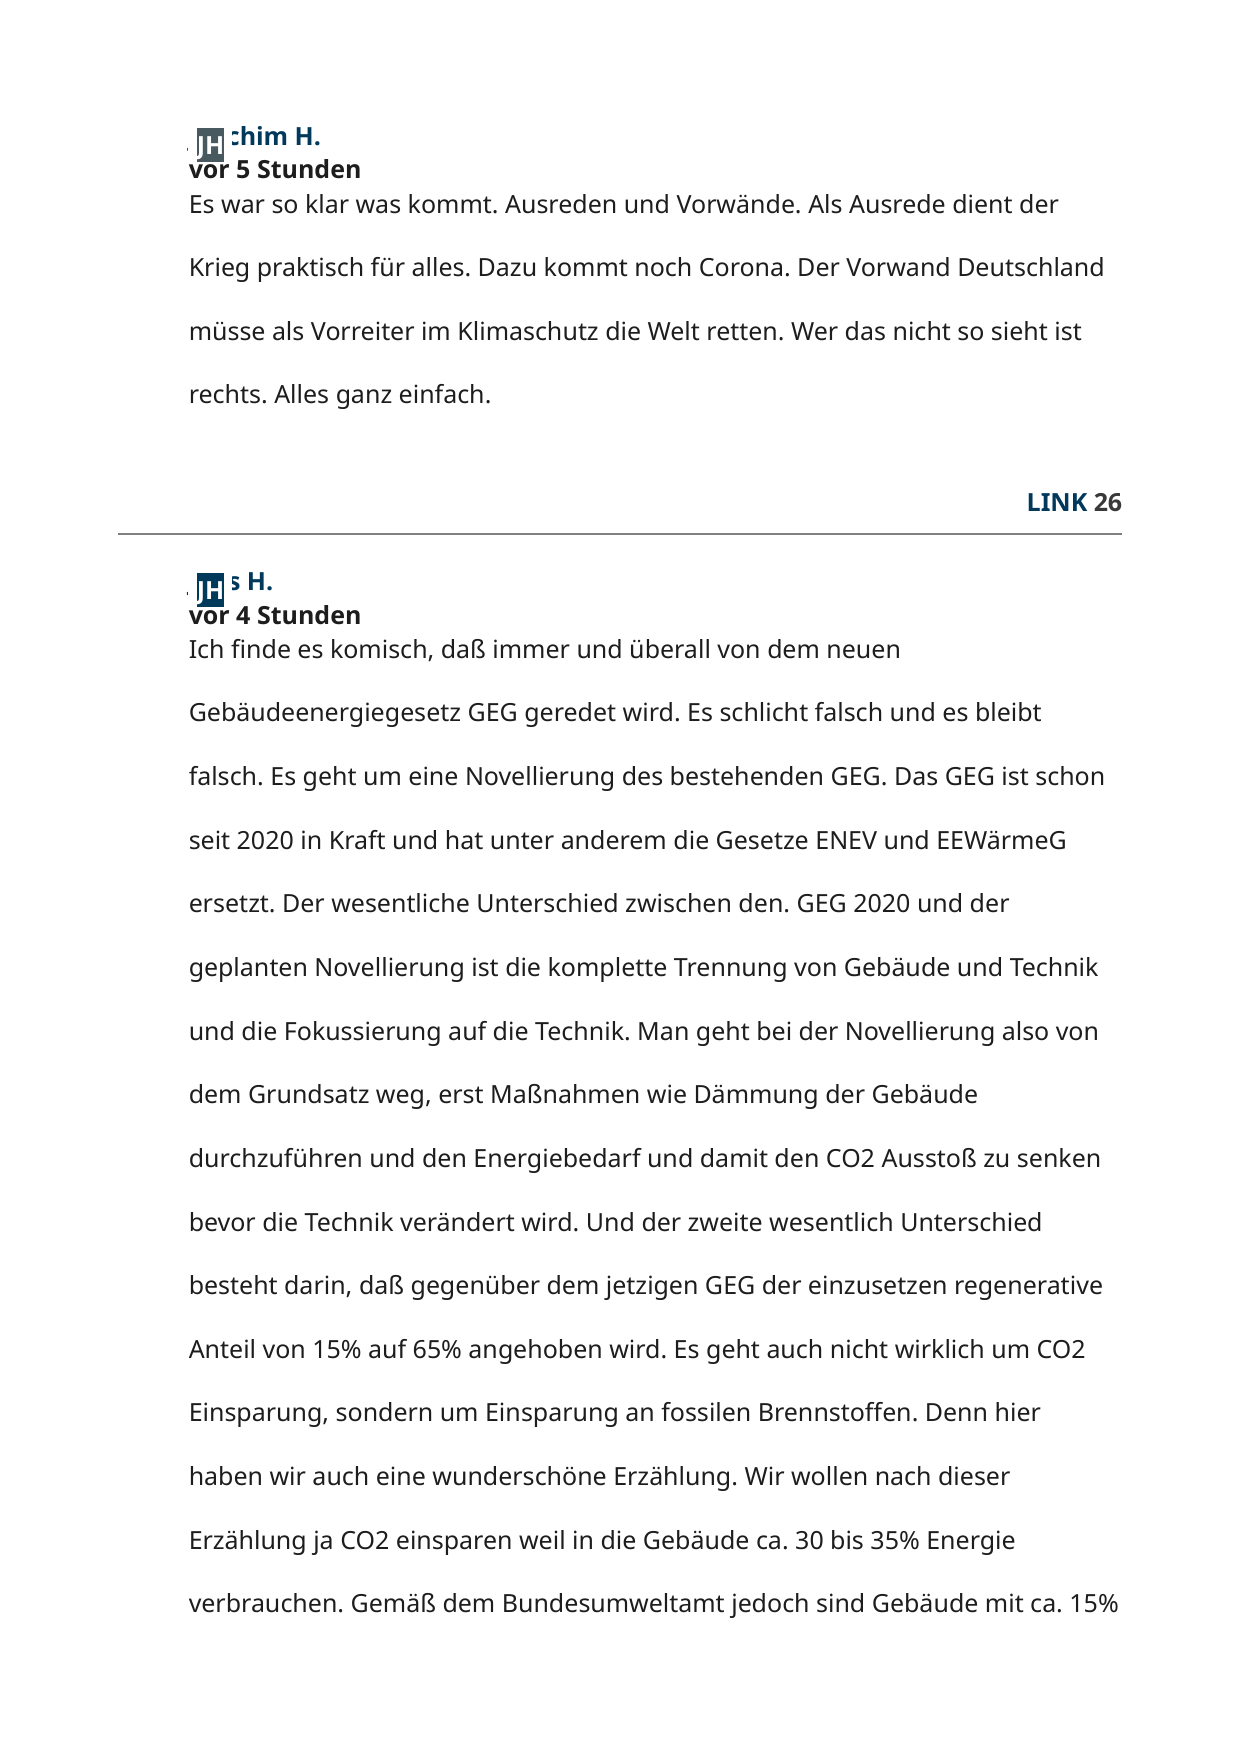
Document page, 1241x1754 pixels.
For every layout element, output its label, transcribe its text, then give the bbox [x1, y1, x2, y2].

text Jens H. [232, 563, 1122, 597]
text vor 5 Stunden [188, 152, 1122, 186]
text Ich finde es komisch, daß immer und überall von dem neuen Gebäudeenergiegesetz GEG geredet wird. Es schlicht falsch und es bleibt falsch. Es geht um eine Novellierung des bestehenden GEG. Das GEG ist schon seit 2020 in Kraft und hat unter anderem die Gesetze ENEV und EEWärmeG ersetzt. Der wesentliche Unterschied zwischen den. GEG 2020 und der geplanten Novellierung ist die komplette Trennung von Gebäude und Technik und die Fokussierung auf die Technik. Man geht bei der Novellierung also von dem Grundsatz weg, erst Maßnahmen wie Dämmung der Gebäude durchzuführen und den Energiebedarf und damit den CO2 Ausstoß zu senken bevor die Technik verändert wird. Und der zweite wesentlich Unterschied besteht darin, daß gegenüber dem jetzigen GEG der einzusetzen regenerative Anteil von 15% auf 65% angehoben wird. Es geht auch nicht wirklich um CO2 Einsparung, sondern um Einsparung an fossilen Brennstoffen. Denn hier haben wir auch eine wunderschöne Erzählung. Wir wollen nach dieser Erzählung ja CO2 einsparen weil in die Gebäude ca. 30 bis 35% Energie verbrauchen. Gemäß dem Bundesumweltamt jedoch sind Gebäude mit ca. 15% [188, 631, 1122, 1620]
text JH [188, 118, 232, 162]
text vor 4 Stunden [188, 597, 1122, 631]
text JH [188, 563, 232, 607]
text Es war so klar was kommt. Ausreden und Vorwände. Als Ausrede dient der Krieg praktisch für alles. Dazu kommt noch Corona. Der Vorwand Deutschland müsse als Vorreiter im Klimaschutz die Welt retten. Wer das nicht so sieht ist rechts. Alles ganz einfach. [188, 186, 1122, 411]
text LINK 26 [188, 441, 1122, 519]
text joachim H. [232, 118, 1122, 152]
